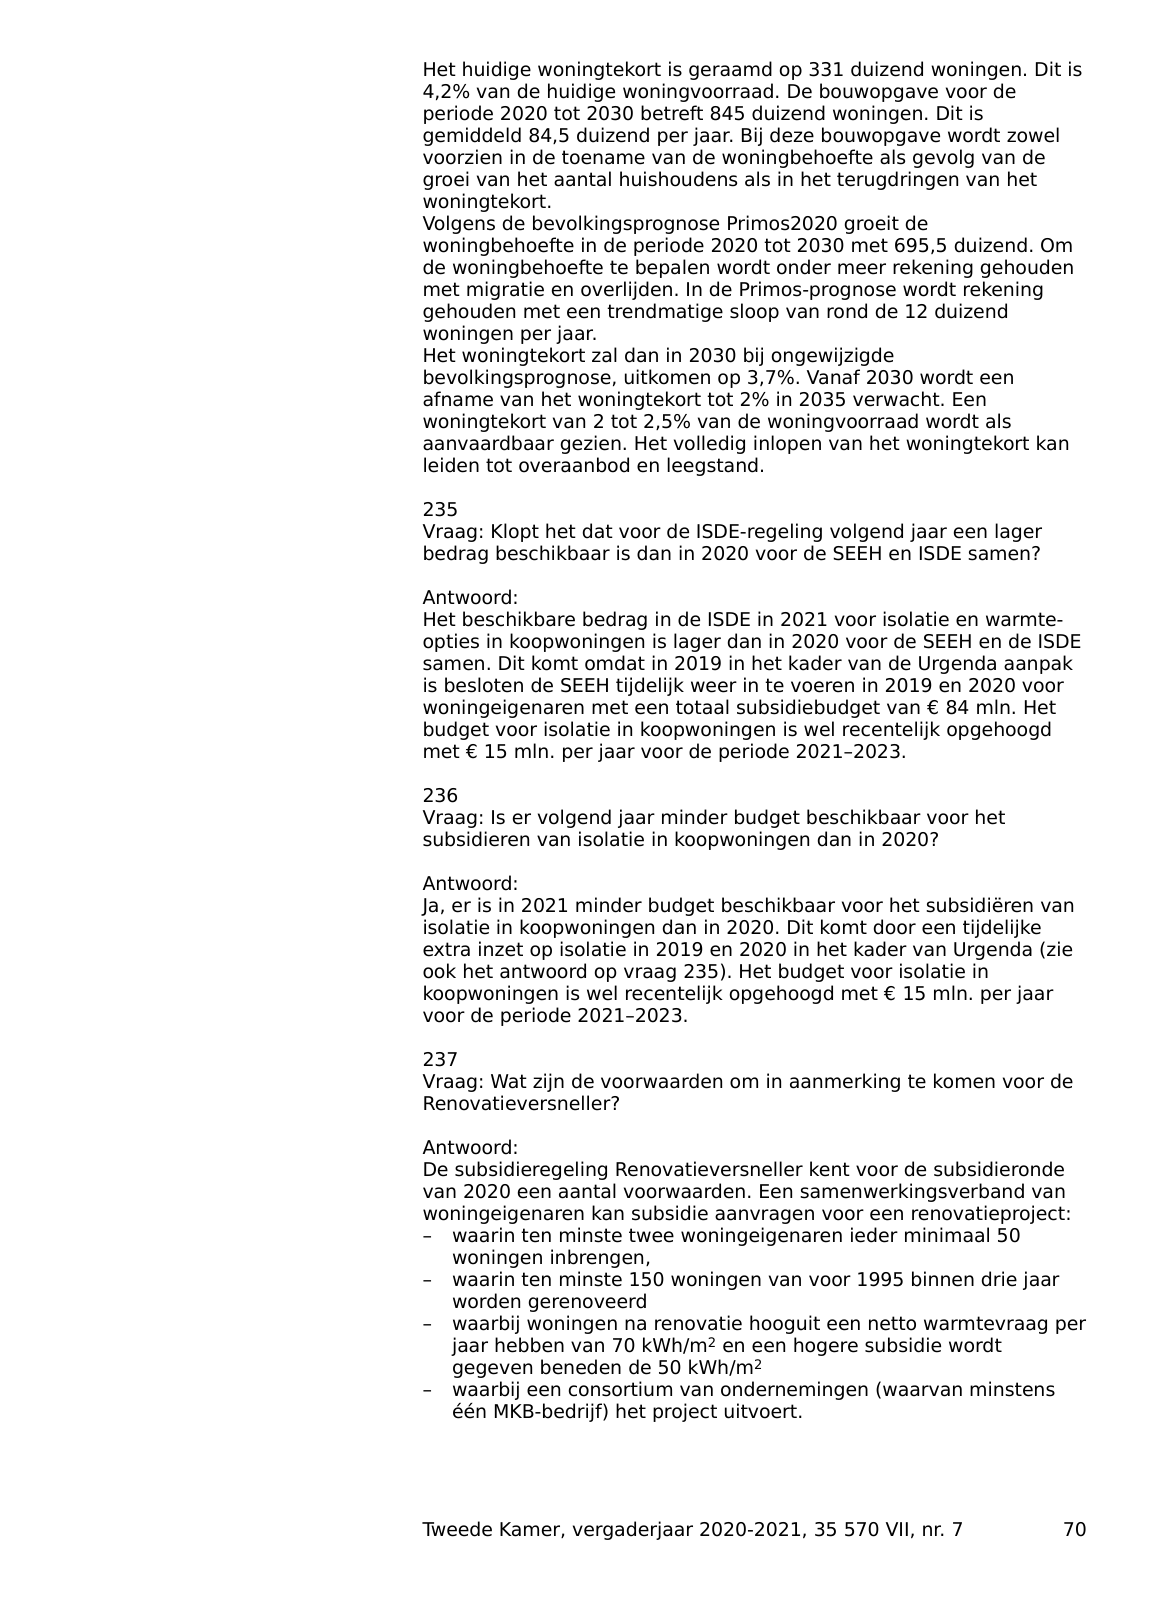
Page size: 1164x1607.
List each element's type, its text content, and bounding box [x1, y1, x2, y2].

text Volgens de bevolkingsprognose Primos2020 groeit de woningbehoefte in de periode 2020 tot 2030 met 695,5 duizend. Om de woningbehoefte te bepalen wordt onder meer rekening gehouden met migratie en overlijden. In de Primos-prognose wordt rekening gehouden met een trendmatige sloop van rond de 12 duizend woningen per jaar. [422, 213, 1087, 345]
text Ja, er is in 2021 minder budget beschikbaar voor het subsidiëren van isolatie in koopwoningen dan in 2020. Dit komt door een tijdelijke extra inzet op isolatie in 2019 en 2020 in het kader van Urgenda (zie ook het antwoord op vraag 235). Het budget voor isolatie in koopwoningen is wel recentelijk opgehoogd met € 15 mln. per jaar voor de periode 2021–2023. [422, 895, 1087, 1027]
text Het huidige woningtekort is geraamd op 331 duizend woningen. Dit is 4,2% van de huidige woningvoorraad. De bouwopgave voor de periode 2020 tot 2030 betreft 845 duizend woningen. Dit is gemiddeld 84,5 duizend per jaar. Bij deze bouwopgave wordt zowel voorzien in de toename van de woningbehoefte als gevolg van de groei van het aantal huishoudens als in het terugdringen van het woningtekort. [422, 59, 1087, 213]
text – waarbij woningen na renovatie hooguit een netto warmtevraag per jaar hebben van 70 kWh/m2 en een hogere subsidie wordt gegeven beneden de 50 kWh/m2 [422, 1313, 1087, 1379]
text De subsidieregeling Renovatieversneller kent voor de subsidieronde van 2020 een aantal voorwaarden. Een samenwerkingsverband van woningeigenaren kan subsidie aanvragen voor een renovatieproject: [422, 1159, 1087, 1225]
text Het beschikbare bedrag in de ISDE in 2021 voor isolatie en warmte-opties in koopwoningen is lager dan in 2020 voor de SEEH en de ISDE samen. Dit komt omdat in 2019 in het kader van de Urgenda aanpak is besloten de SEEH tijdelijk weer in te voeren in 2019 en 2020 voor woningeigenaren met een totaal subsidiebudget van € 84 mln. Het budget voor isolatie in koopwoningen is wel recentelijk opgehoogd met € 15 mln. per jaar voor de periode 2021–2023. [422, 609, 1087, 763]
text – waarin ten minste 150 woningen van voor 1995 binnen drie jaar worden gerenoveerd [422, 1269, 1087, 1313]
text Antwoord: [422, 587, 1087, 609]
text – waarbij een consortium van ondernemingen (waarvan minstens één MKB-bedrijf) het project uitvoert. [422, 1379, 1087, 1423]
text Antwoord: [422, 1137, 1087, 1159]
text 237 [422, 1049, 1087, 1071]
text Vraag: Wat zijn de voorwaarden om in aanmerking te komen voor de Renovatieversneller? [422, 1071, 1087, 1115]
text Vraag: Klopt het dat voor de ISDE-regeling volgend jaar een lager bedrag beschikbaar is dan in 2020 voor de SEEH en ISDE samen? [422, 521, 1087, 565]
text – waarin ten minste twee woningeigenaren ieder minimaal 50 woningen inbrengen, [422, 1225, 1087, 1269]
text Het woningtekort zal dan in 2030 bij ongewijzigde bevolkingsprognose, uitkomen op 3,7%. Vanaf 2030 wordt een afname van het woningtekort tot 2% in 2035 verwacht. Een woningtekort van 2 tot 2,5% van de woningvoorraad wordt als aanvaardbaar gezien. Het volledig inlopen van het woningtekort kan leiden tot overaanbod en leegstand. [422, 345, 1087, 477]
text 235 [422, 499, 1087, 521]
text Antwoord: [422, 873, 1087, 895]
text 236 [422, 785, 1087, 807]
text Vraag: Is er volgend jaar minder budget beschikbaar voor het subsidieren van isolatie in koopwoningen dan in 2020? [422, 807, 1087, 851]
